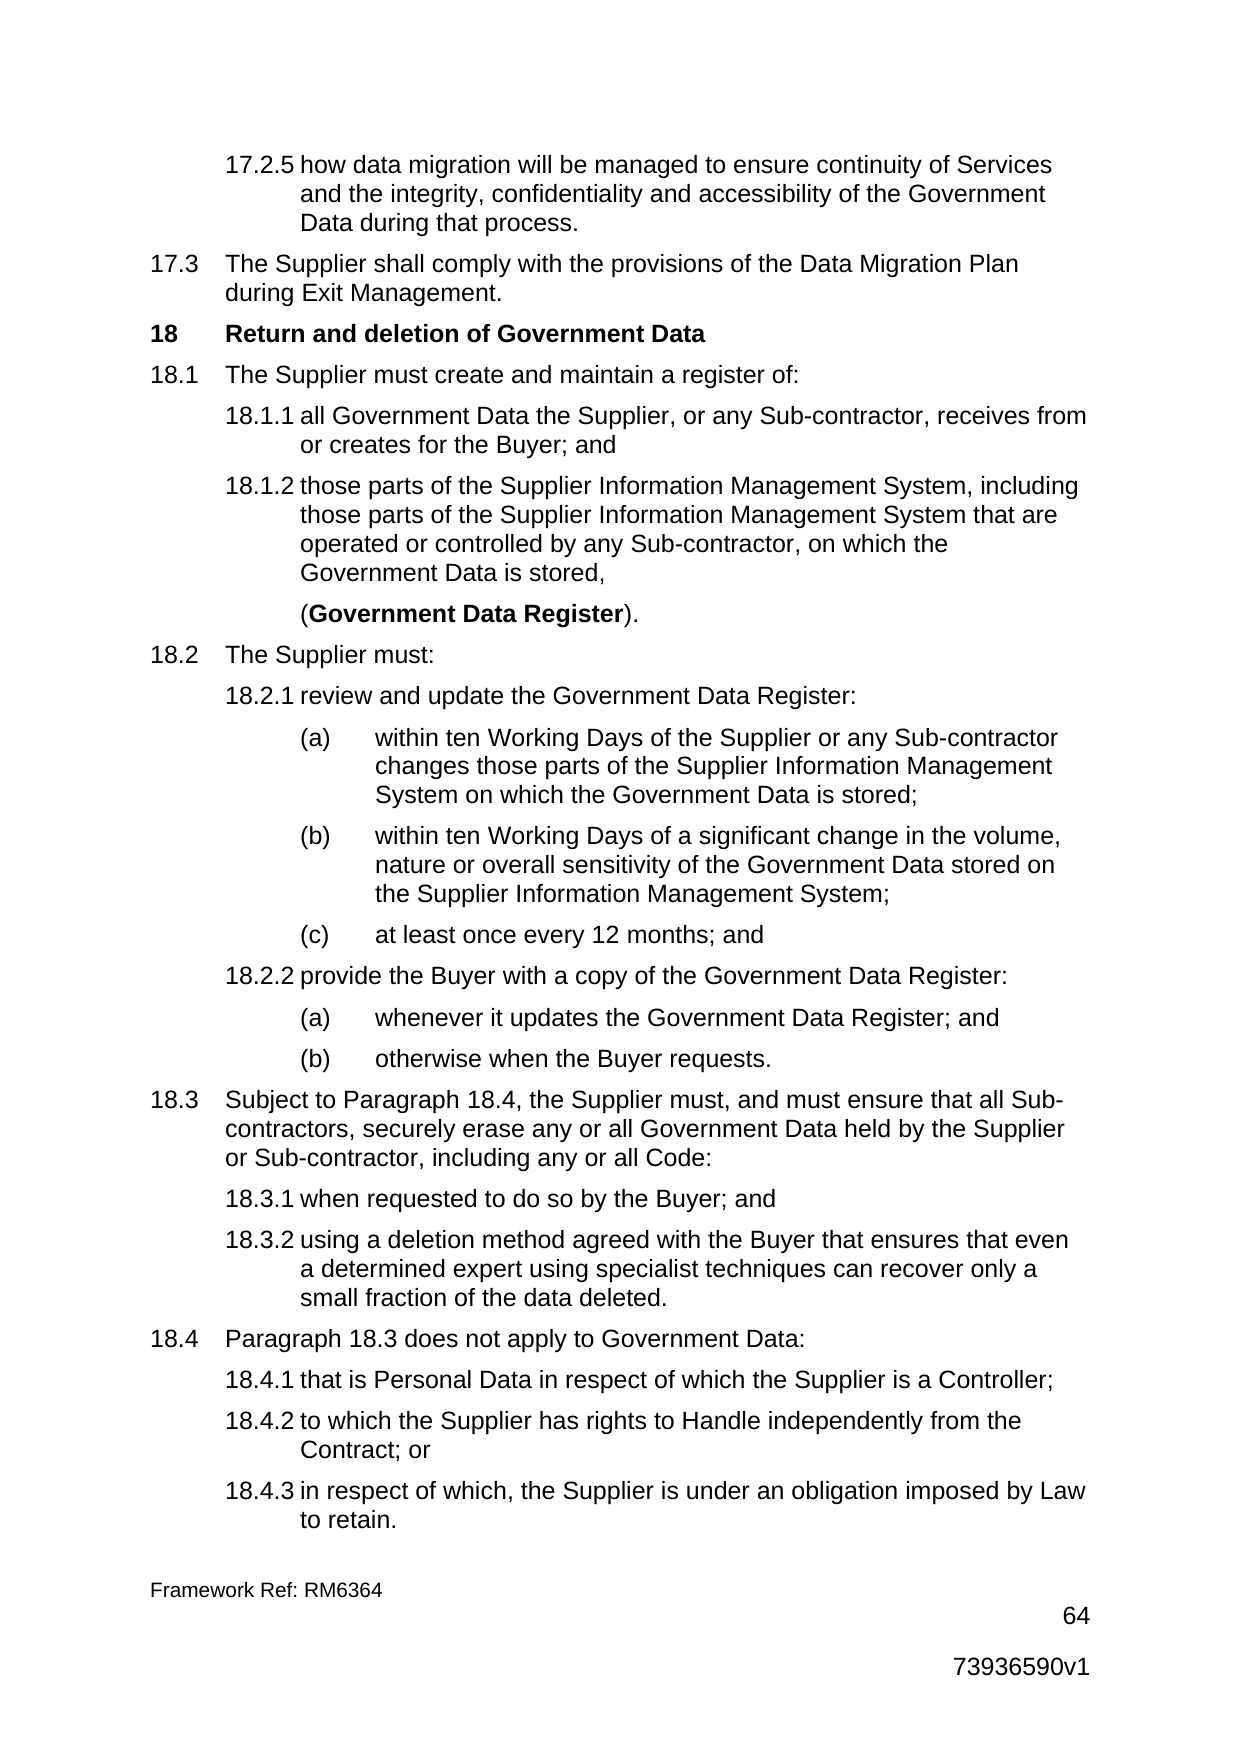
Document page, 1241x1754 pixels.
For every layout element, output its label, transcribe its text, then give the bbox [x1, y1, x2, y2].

list to which the Supplier has rights to Handle independently from the Contract; or [225, 1406, 1090, 1464]
list provide the Buyer with a copy of the Government Data Register: [225, 961, 1090, 990]
list review and update the Government Data Register: [225, 681, 1090, 710]
list when requested to do so by the Buyer; and [225, 1184, 1090, 1212]
list that is Personal Data in respect of which the Supplier is a Controller; [225, 1365, 1090, 1394]
list all Government Data the Supplier, or any Sub-contractor, receives from or creates for the Buyer; and [225, 401, 1090, 459]
list The Supplier must create and maintain a register of: [150, 360, 1090, 389]
list at least once every 12 months; and [300, 920, 1090, 949]
list those parts of the Supplier Information Management System, including those parts of the Supplier Information Management System that are operated or controlled by any Sub-contractor, on which the Government Data is stored, [225, 471, 1090, 586]
list within ten Working Days of the Supplier or any Sub-contractor changes those parts of the Supplier Information Management System on which the Government Data is stored; [300, 722, 1090, 809]
list Subject to Paragraph 18.4, the Supplier must, and must ensure that all Sub-contractors, securely erase any or all Government Data held by the Supplier or Sub-contractor, including any or all Code: [150, 1085, 1090, 1171]
list whenever it updates the Government Data Register; and [300, 1002, 1090, 1031]
list otherwise when the Buyer requests. [300, 1044, 1090, 1072]
list Paragraph 18.3 does not apply to Government Data: [150, 1324, 1090, 1352]
list Return and deletion of Government Data [150, 319, 1090, 347]
list how data migration will be managed to ensure continuity of Services and the integrity, confidentiality and accessibility of the Government Data during that process. [225, 150, 1090, 236]
list in respect of which, the Supplier is under an obligation imposed by Law to retain. [225, 1476, 1090, 1534]
list within ten Working Days of a significant change in the volume, nature or overall sensitivity of the Government Data stored on the Supplier Information Management System; [300, 821, 1090, 907]
subtitle (Government Data Register). [225, 599, 1090, 627]
list The Supplier must: [150, 640, 1090, 669]
list The Supplier shall comply with the provisions of the Data Migration Plan during Exit Management. [150, 249, 1090, 306]
list using a deletion method agreed with the Buyer that ensures that even a determined expert using specialist techniques can recover only a small fraction of the data deleted. [225, 1225, 1090, 1311]
